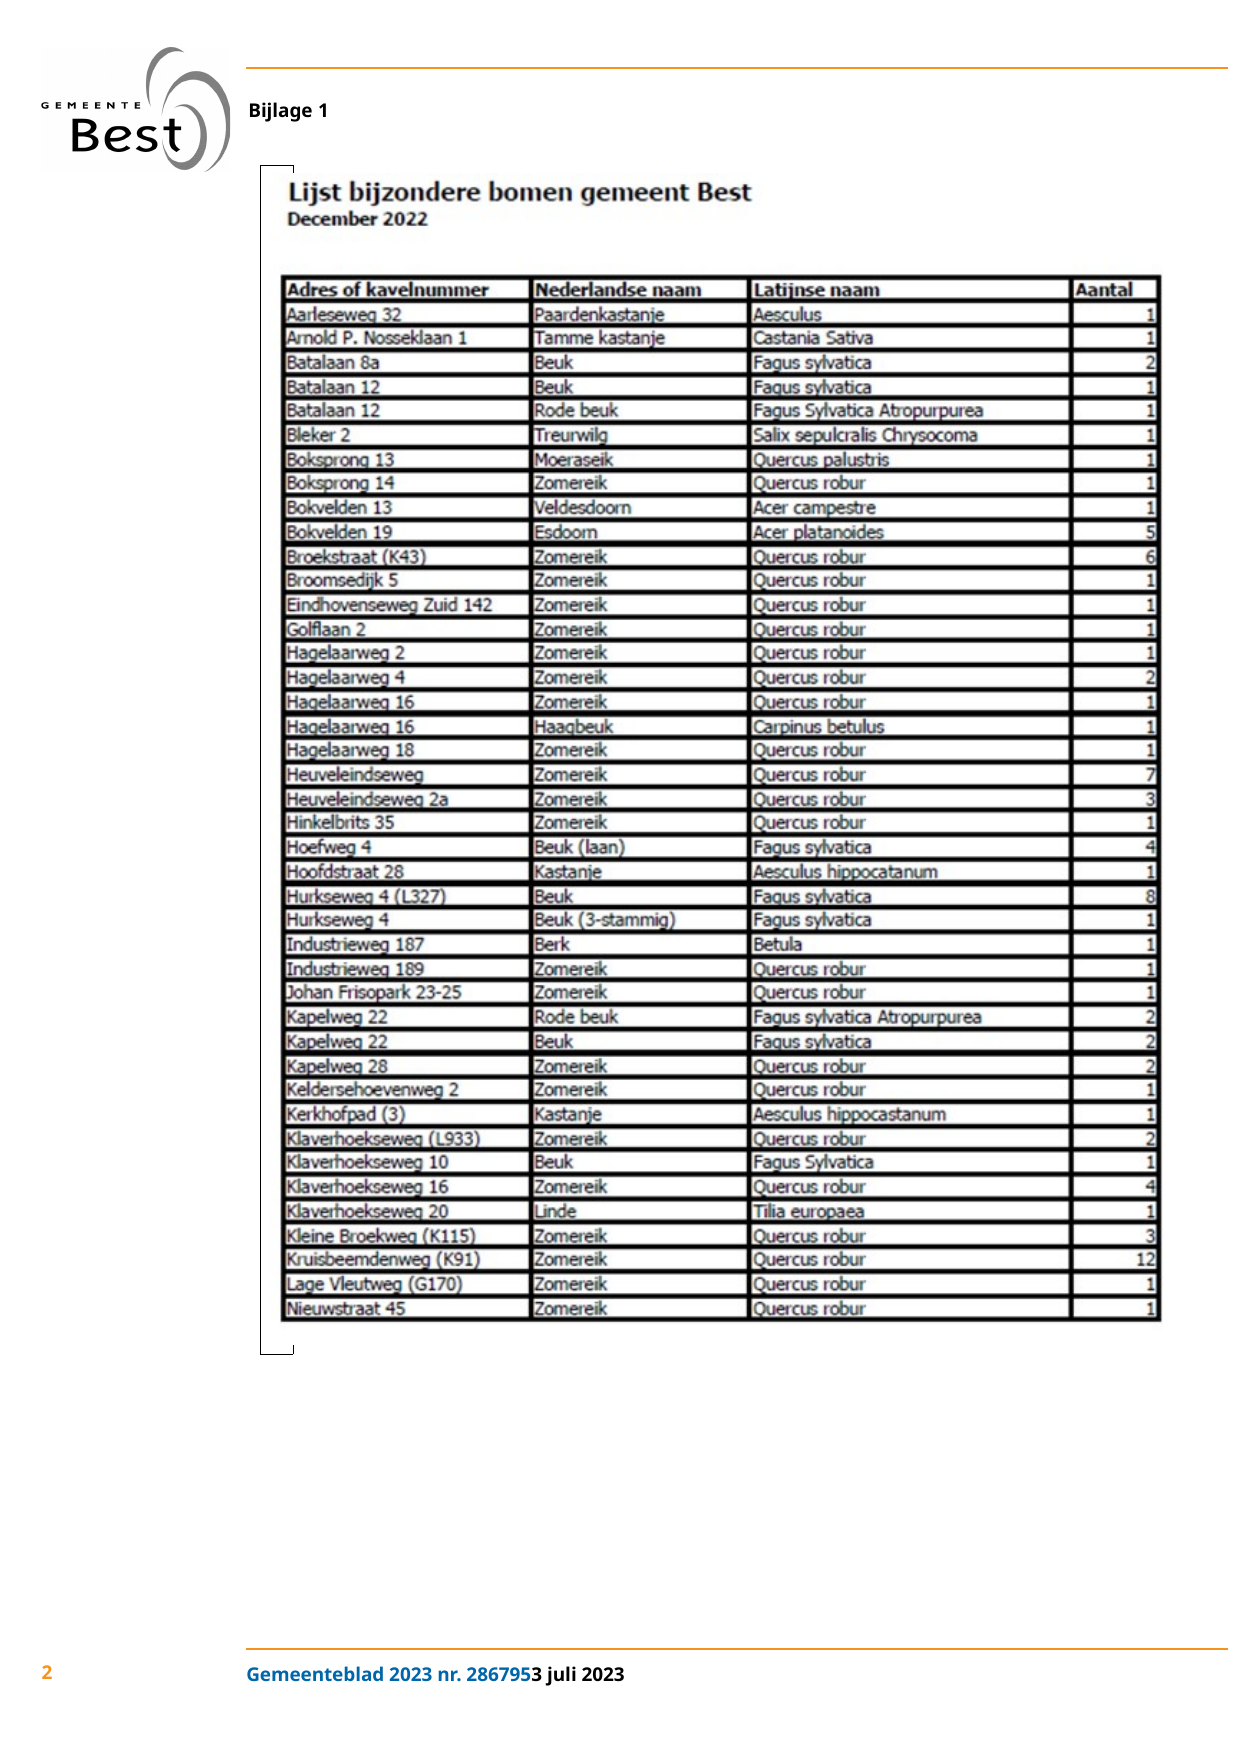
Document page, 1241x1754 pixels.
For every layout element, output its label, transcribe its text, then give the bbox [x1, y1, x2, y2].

picture [268, 173, 1173, 1345]
text Bijlage 1 [248, 95, 1152, 123]
picture [41, 47, 231, 172]
